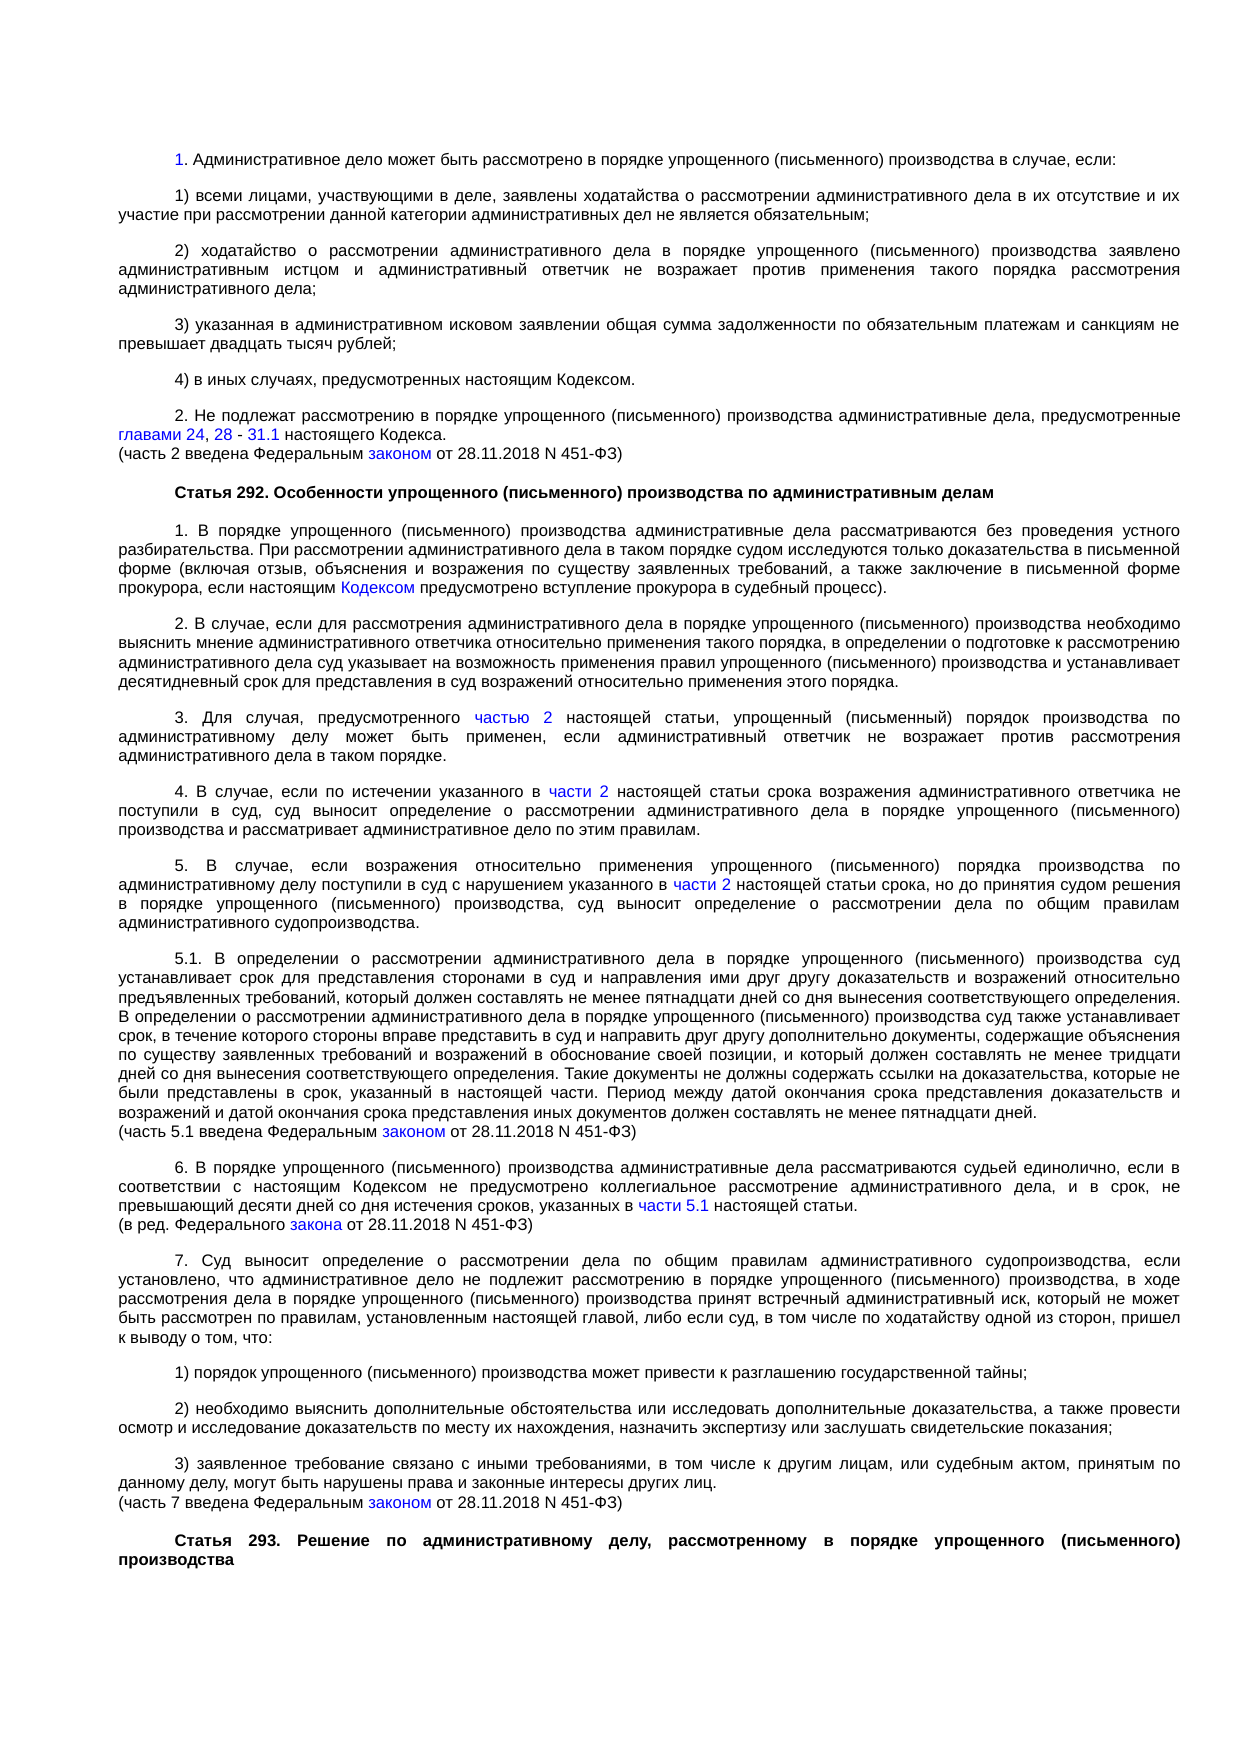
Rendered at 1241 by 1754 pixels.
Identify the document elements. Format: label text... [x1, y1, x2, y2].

text 3) заявленное требование связано с иными требованиями, в том числе к другим лицам, или судебным актом, принятым по данному делу, могут быть нарушены права и законные интересы других лиц. [118, 1454, 1181, 1492]
text (часть 2 введена Федеральным законом от 28.11.2018 N 451-ФЗ) [118, 444, 1181, 463]
text (в ред. Федерального закона от 28.11.2018 N 451-ФЗ) [118, 1215, 1181, 1234]
text (часть 7 введена Федеральным законом от 28.11.2018 N 451-ФЗ) [118, 1492, 1181, 1512]
text 2) необходимо выяснить дополнительные обстоятельства или исследовать дополнительные доказательства, а также провести осмотр и исследование доказательств по месту их нахождения, назначить экспертизу или заслушать свидетельские показания; [118, 1399, 1181, 1437]
text 1) всеми лицами, участвующими в деле, заявлены ходатайства о рассмотрении административного дела в их отсутствие и их участие при рассмотрении данной категории административных дел не является обязательным; [118, 186, 1181, 224]
text 1. В порядке упрощенного (письменного) производства административные дела рассматриваются без проведения устного разбирательства. При рассмотрении административного дела в таком порядке судом исследуются только доказательства в письменной форме (включая отзыв, объяснения и возражения по существу заявленных требований, а также заключение в письменной форме прокурора, если настоящим Кодексом предусмотрено вступление прокурора в судебный процесс). [118, 521, 1181, 597]
text 4. В случае, если по истечении указанного в части 2 настоящей статьи срока возражения административного ответчика не поступили в суд, суд выносит определение о рассмотрении административного дела в порядке упрощенного (письменного) производства и рассматривает административное дело по этим правилам. [118, 782, 1181, 839]
text 3) указанная в административном исковом заявлении общая сумма задолженности по обязательным платежам и санкциям не превышает двадцать тысяч рублей; [118, 315, 1181, 353]
text 4) в иных случаях, предусмотренных настоящим Кодексом. [118, 370, 1181, 389]
text 1) порядок упрощенного (письменного) производства может привести к разглашению государственной тайны; [118, 1363, 1181, 1382]
subtitle Статья 293. Решение по административному делу, рассмотренному в порядке упрощенного (письменного) производства [118, 1531, 1181, 1569]
text (часть 5.1 введена Федеральным законом от 28.11.2018 N 451-ФЗ) [118, 1122, 1181, 1141]
subtitle Статья 292. Особенности упрощенного (письменного) производства по административным делам [118, 482, 1181, 502]
text 2. Не подлежат рассмотрению в порядке упрощенного (письменного) производства административные дела, предусмотренные главами 24, 28 - 31.1 настоящего Кодекса. [118, 406, 1181, 444]
text 2. В случае, если для рассмотрения административного дела в порядке упрощенного (письменного) производства необходимо выяснить мнение административного ответчика относительно применения такого порядка, в определении о подготовке к рассмотрению административного дела суд указывает на возможность применения правил упрощенного (письменного) производства и устанавливает десятидневный срок для представления в суд возражений относительно применения этого порядка. [118, 614, 1181, 691]
text 5. В случае, если возражения относительно применения упрощенного (письменного) порядка производства по административному делу поступили в суд с нарушением указанного в части 2 настоящей статьи срока, но до принятия судом решения в порядке упрощенного (письменного) производства, суд выносит определение о рассмотрении дела по общим правилам административного судопроизводства. [118, 856, 1181, 932]
text 7. Суд выносит определение о рассмотрении дела по общим правилам административного судопроизводства, если установлено, что административное дело не подлежит рассмотрению в порядке упрощенного (письменного) производства, в ходе рассмотрения дела в порядке упрощенного (письменного) производства принят встречный административный иск, который не может быть рассмотрен по правилам, установленным настоящей главой, либо если суд, в том числе по ходатайству одной из сторон, пришел к выводу о том, что: [118, 1251, 1181, 1347]
text 5.1. В определении о рассмотрении административного дела в порядке упрощенного (письменного) производства суд устанавливает срок для представления сторонами в суд и направления ими друг другу доказательств и возражений относительно предъявленных требований, который должен составлять не менее пятнадцати дней со дня вынесения соответствующего определения. В определении о рассмотрении административного дела в порядке упрощенного (письменного) производства суд также устанавливает срок, в течение которого стороны вправе представить в суд и направить друг другу дополнительно документы, содержащие объяснения по существу заявленных требований и возражений в обоснование своей позиции, и который должен составлять не менее тридцати дней со дня вынесения соответствующего определения. Такие документы не должны содержать ссылки на доказательства, которые не были представлены в срок, указанный в настоящей части. Период между датой окончания срока представления доказательств и возражений и датой окончания срока представления иных документов должен составлять не менее пятнадцати дней. [118, 949, 1181, 1122]
text 6. В порядке упрощенного (письменного) производства административные дела рассматриваются судьей единолично, если в соответствии с настоящим Кодексом не предусмотрено коллегиальное рассмотрение административного дела, и в срок, не превышающий десяти дней со дня истечения сроков, указанных в части 5.1 настоящей статьи. [118, 1157, 1181, 1215]
text 3. Для случая, предусмотренного частью 2 настоящей статьи, упрощенный (письменный) порядок производства по административному делу может быть применен, если административный ответчик не возражает против рассмотрения административного дела в таком порядке. [118, 707, 1181, 765]
text 2) ходатайство о рассмотрении административного дела в порядке упрощенного (письменного) производства заявлено административным истцом и административный ответчик не возражает против применения такого порядка рассмотрения административного дела; [118, 241, 1181, 298]
text 1. Административное дело может быть рассмотрено в порядке упрощенного (письменного) производства в случае, если: [118, 150, 1181, 169]
